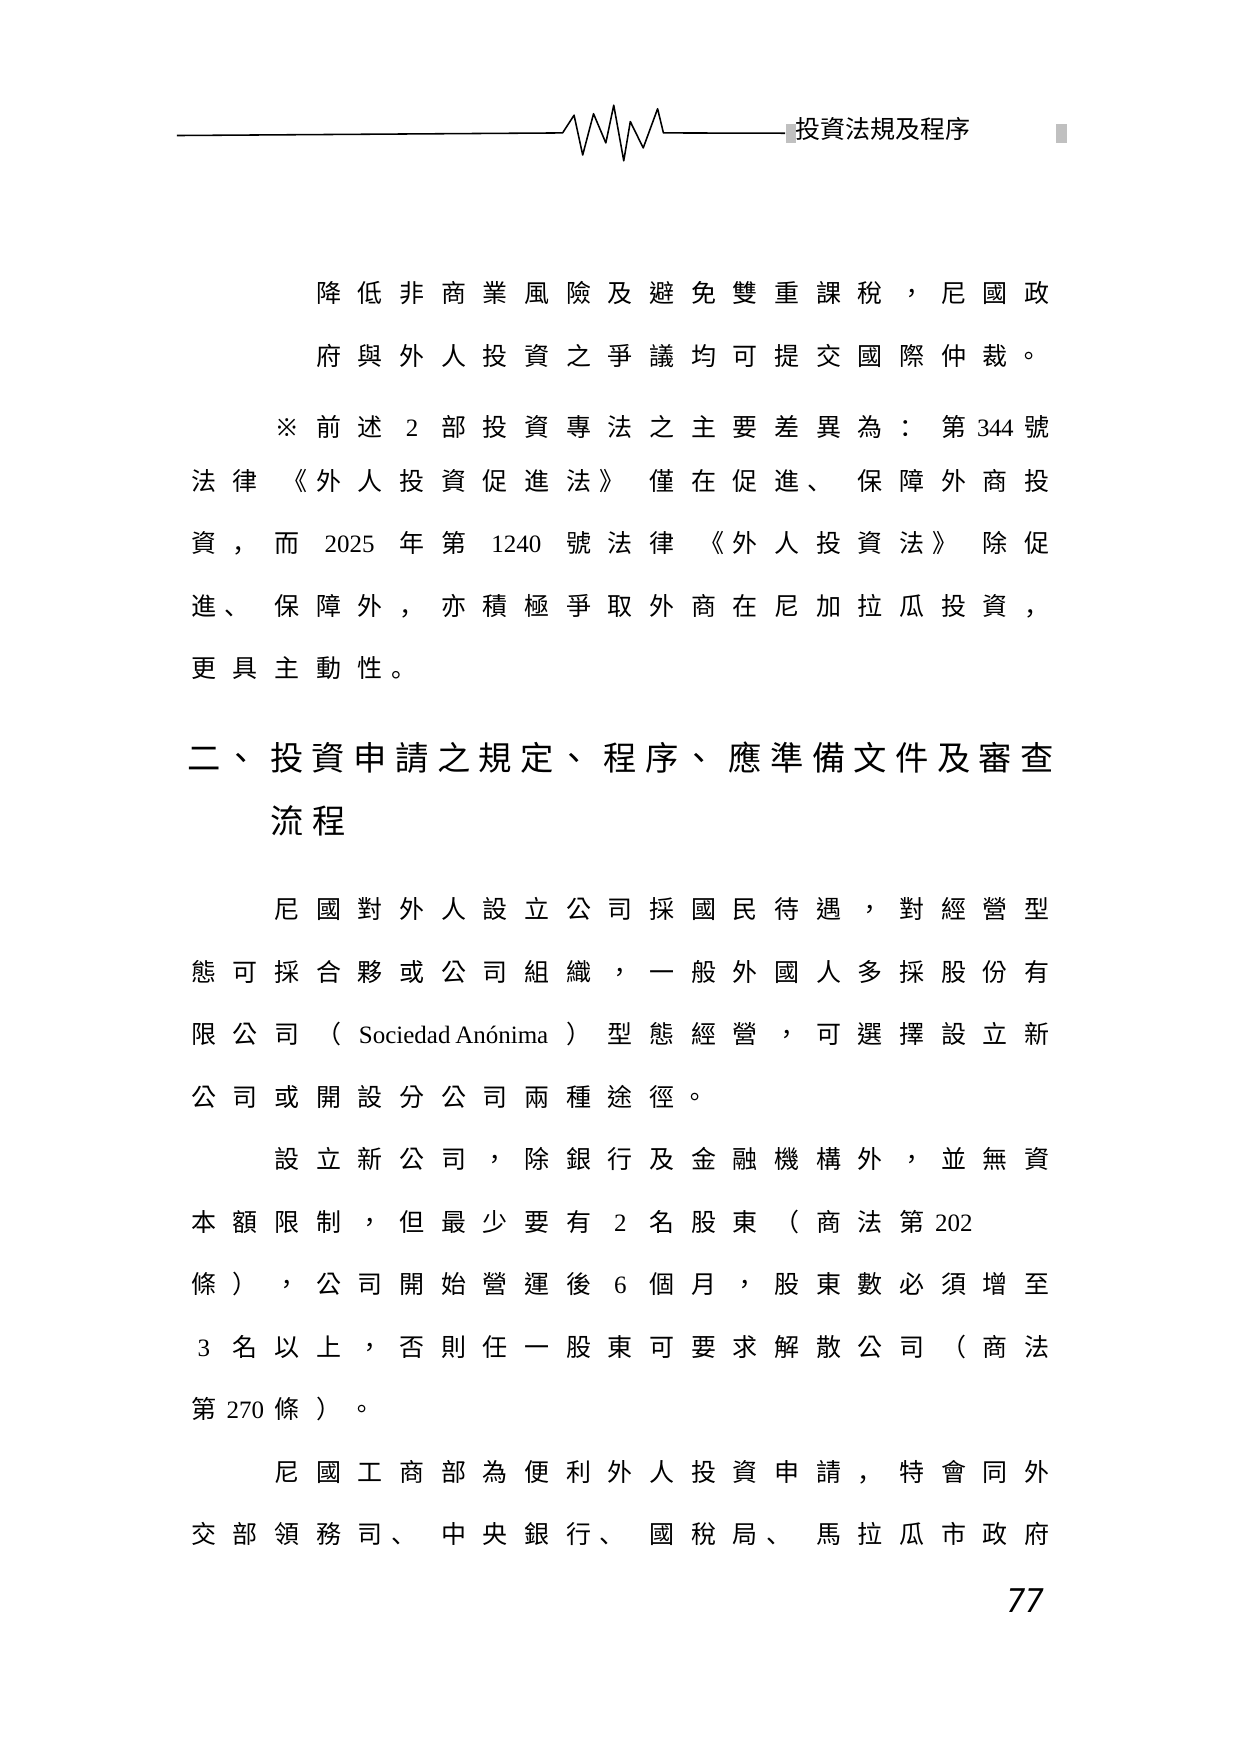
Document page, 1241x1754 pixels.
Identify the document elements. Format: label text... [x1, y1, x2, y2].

text 設立新公司，除銀行及金融機構外，並無資本額限制，但最少要有2名股東（商法第202條），公司開始營運後6個月，股東數必須增至3名以上，否則任一股東可要求解散公司（商法第270條）。 [183, 1116, 1058, 1429]
text 二、投資申請之規定、程序、應準備文件及審查流程 [183, 714, 1058, 839]
text 降低非商業風險及避免雙重課稅，尼國政府與外人投資之爭議均可提交國際仲裁。 [207, 250, 1058, 375]
text 尼國對外人設立公司採國民待遇，對經營型態可採合夥或公司組織，一般外國人多採股份有限公司（Sociedad Anónima）型態經營，可選擇設立新公司或開設分公司兩種途徑。 [183, 866, 1058, 1116]
text 尼國工商部為便利外人投資申請，特會同外交部領務司、中央銀行、國稅局、馬拉瓜市政府 [183, 1429, 1058, 1554]
text ※前述2部投資專法之主要差異為：第344號法律《外人投資促進法》僅在促進、保障外商投資，而2025年第1240號法律《外人投資法》除促進、保障外，亦積極爭取外商在尼加拉瓜投資，更具主動性。 [183, 375, 1058, 688]
